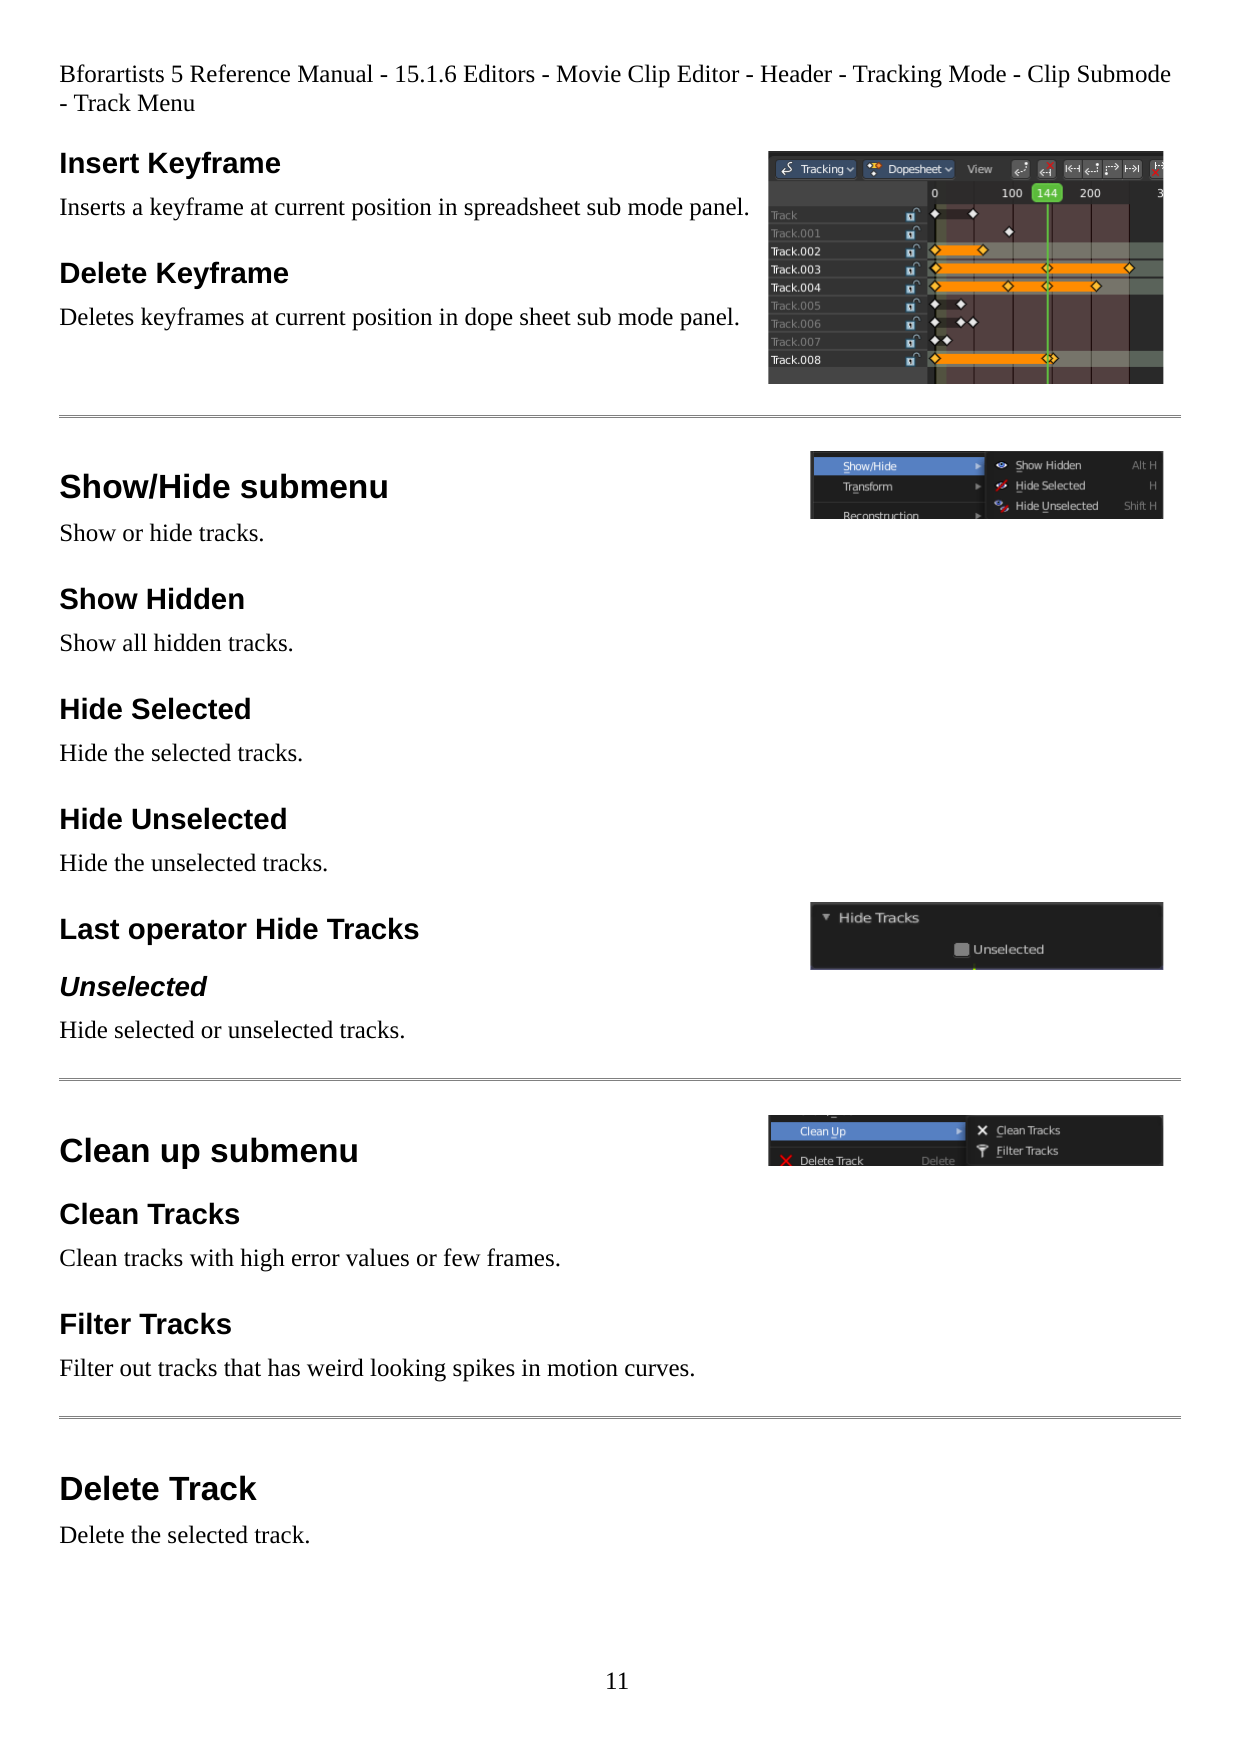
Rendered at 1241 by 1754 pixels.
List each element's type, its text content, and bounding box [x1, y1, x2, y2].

subtitle Unselected [59, 971, 1181, 1002]
text Hide selected or unselected tracks. [59, 1015, 1181, 1044]
picture [810, 451, 1164, 519]
subtitle Hide Selected [59, 692, 1181, 726]
subtitle [1164, 256, 1181, 290]
subtitle Clean Tracks [59, 1197, 1181, 1230]
picture [768, 151, 1164, 384]
subtitle Delete Track [59, 1469, 1181, 1507]
text Clean tracks with high error values or few frames. [59, 1243, 1181, 1272]
subtitle Show Hidden [59, 582, 1181, 616]
subtitle Delete Keyframe [59, 256, 768, 290]
subtitle Filter Tracks [59, 1307, 1181, 1340]
text Hide the selected tracks. [59, 738, 1181, 767]
subtitle [1164, 912, 1181, 946]
text Delete the selected track. [59, 1520, 1181, 1549]
subtitle [1164, 467, 1181, 506]
subtitle Insert Keyframe [59, 146, 1181, 180]
subtitle Last operator Hide Tracks [59, 912, 810, 946]
text Hide the unselected tracks. [59, 848, 1181, 877]
subtitle Clean up submenu [59, 1131, 1181, 1169]
picture [768, 1115, 1164, 1166]
text Deletes keyframes at current position in dope sheet sub mode panel. [59, 302, 768, 331]
subtitle Hide Unselected [59, 802, 1181, 836]
text Inserts a keyframe at current position in spreadsheet sub mode panel. [59, 192, 768, 221]
picture [810, 902, 1164, 970]
text Filter out tracks that has weird looking spikes in motion curves. [59, 1353, 1181, 1382]
subtitle Show/Hide submenu [59, 467, 810, 506]
text Show all hidden tracks. [59, 628, 1181, 657]
text Show or hide tracks. [59, 518, 1181, 547]
